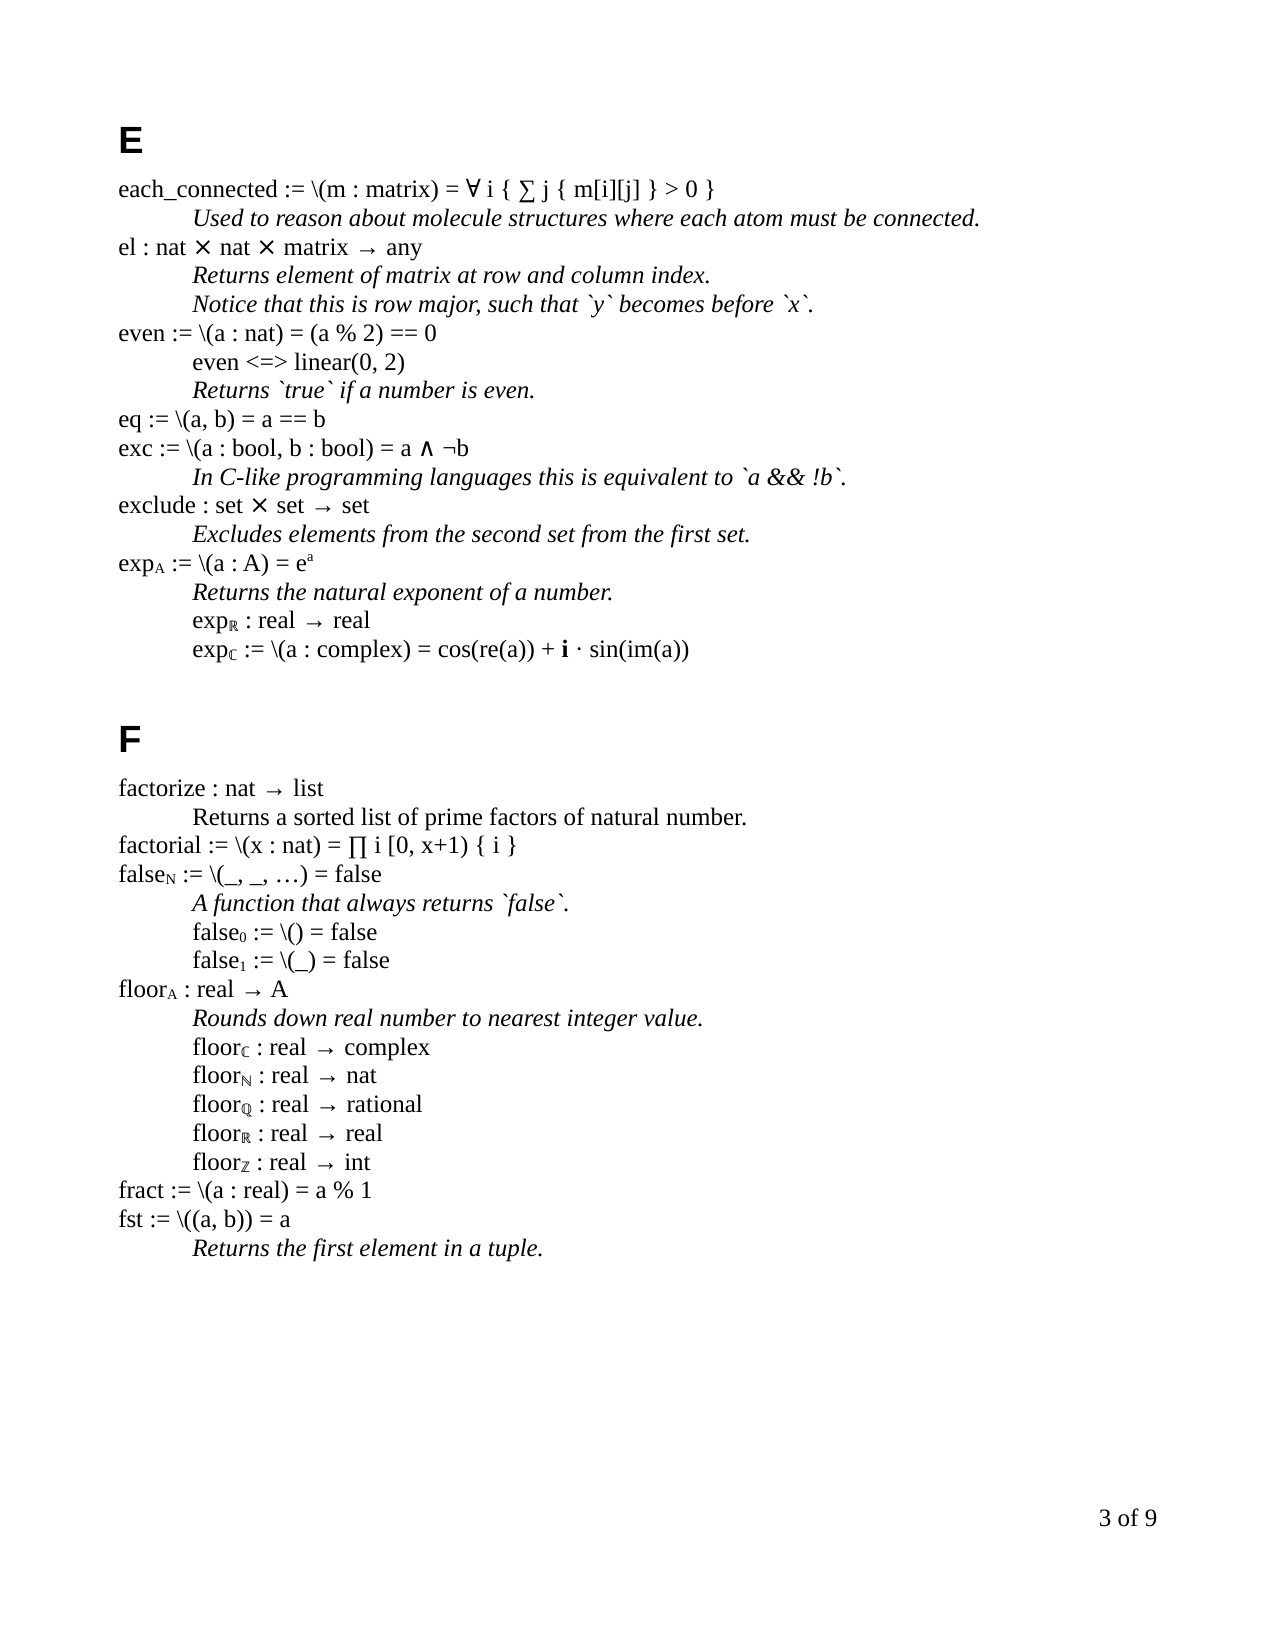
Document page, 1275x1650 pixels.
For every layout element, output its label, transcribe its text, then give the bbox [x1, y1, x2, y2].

text Rounds down real number to nearest integer value. [118, 1003, 1157, 1032]
text Notice that this is row major, such that `y` becomes before `x`. [118, 289, 1157, 318]
text floorℚ : real → rational [118, 1089, 1157, 1118]
text falseN := \(_, _, …) = false [118, 859, 1157, 888]
text floorℕ : real → nat [118, 1060, 1157, 1089]
text exc := \(a : bool, b : bool) = a ∧ ¬b [118, 433, 1157, 462]
text even := \(a : nat) = (a % 2) == 0 [118, 318, 1157, 347]
text el : nat ⨯ nat ⨯ matrix → any [118, 232, 1157, 261]
text expA := \(a : A) = ea [118, 548, 1157, 577]
text expℂ := \(a : complex) = cos(re(a)) + i · sin(im(a)) [118, 634, 1157, 663]
text fract := \(a : real) = a % 1 [118, 1175, 1157, 1204]
text false1 := \(_) = false [118, 945, 1157, 974]
text In C-like programming languages this is equivalent to `a && !b`. [118, 462, 1157, 491]
text factorial := \(x : nat) = ∏ i [0, x+1) { i } [118, 830, 1157, 859]
text even <=> linear(0, 2) [118, 347, 1157, 376]
subtitle F [118, 717, 1157, 760]
text eq := \(a, b) = a == b [118, 404, 1157, 433]
text Returns a sorted list of prime factors of natural number. [118, 802, 1157, 830]
text floorℂ : real → complex [118, 1032, 1157, 1060]
text floorℝ : real → real [118, 1118, 1157, 1147]
text expℝ : real → real [118, 606, 1157, 634]
text Returns the first element in a tuple. [118, 1233, 1157, 1262]
text factorize : nat → list [118, 773, 1157, 802]
text Excludes elements from the second set from the first set. [118, 519, 1157, 548]
text Returns the natural exponent of a number. [118, 577, 1157, 606]
text Returns element of matrix at row and column index. [118, 261, 1157, 289]
text exclude : set ⨯ set → set [118, 491, 1157, 519]
text Used to reason about molecule structures where each atom must be connected. [118, 203, 1157, 232]
text floorA : real → A [118, 974, 1157, 1003]
text false0 := \() = false [118, 917, 1157, 945]
subtitle E [118, 118, 1157, 162]
text floorℤ : real → int [118, 1147, 1157, 1175]
text Returns `true` if a number is even. [118, 376, 1157, 404]
text each_connected := \(m : matrix) = ∀ i { ∑ j { m[i][j] } > 0 } [118, 174, 1157, 203]
text A function that always returns `false`. [118, 888, 1157, 917]
text fst := \((a, b)) = a [118, 1204, 1157, 1233]
